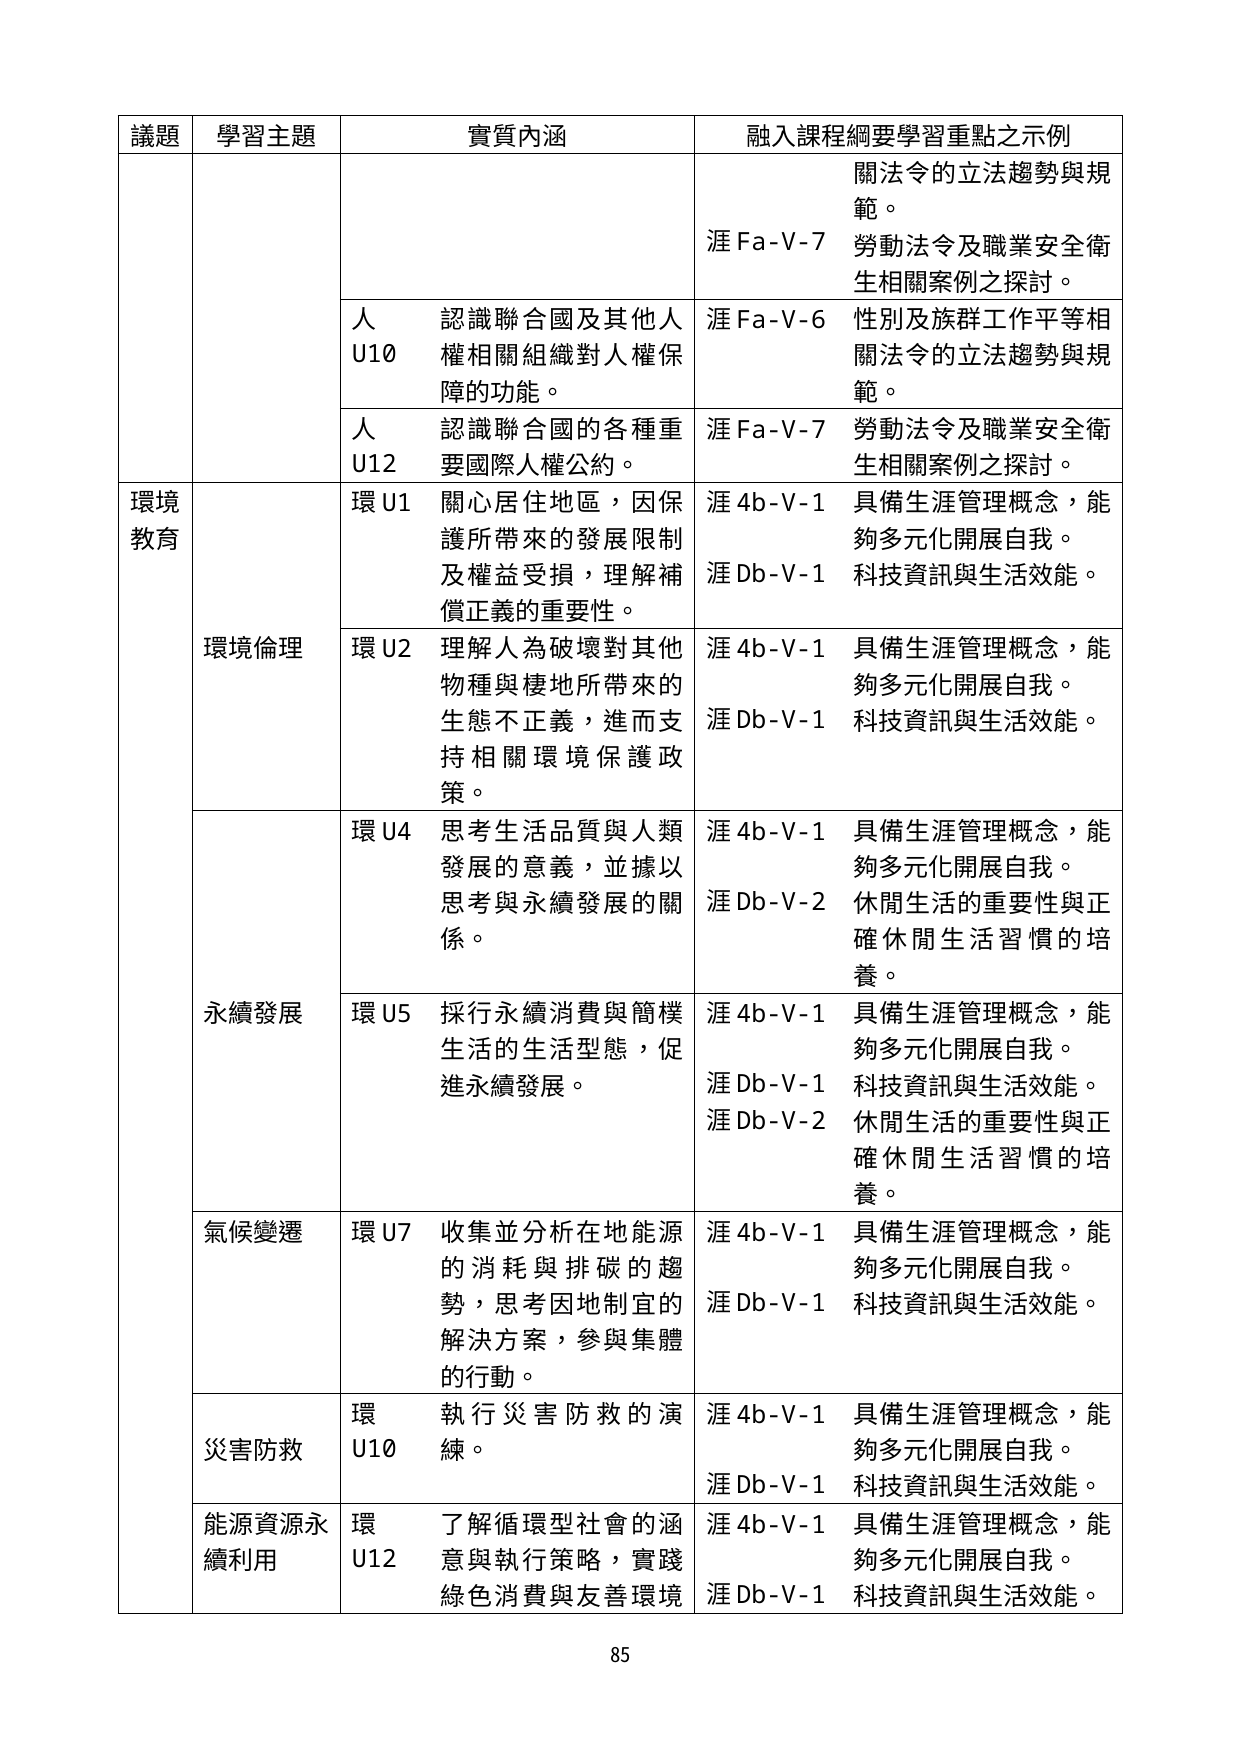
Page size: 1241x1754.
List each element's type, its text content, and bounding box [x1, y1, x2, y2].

table_cell 環境教育 [119, 483, 192, 1613]
table_cell 環U1 [341, 483, 429, 628]
table_cell 災害防救 [193, 1394, 340, 1503]
table_cell 具備生涯管理概念，能夠多元化開展自我。 科技資訊與生活效能。 休閒生活的重要性與正確休閒生活習慣的培養。 [842, 994, 1122, 1211]
table_cell 理解人為破壞對其他物種與棲地所帶來的生態不正義，進而支持相關環境保護政策。 [429, 629, 694, 810]
table_cell 氣候變遷 [193, 1212, 340, 1393]
table_cell 涯4b-V-1 涯Db-V-1 [695, 1394, 842, 1503]
table_cell 具備生涯管理概念，能夠多元化開展自我。 科技資訊與生活效能。 [842, 629, 1122, 810]
table_cell 性別及族群工作平等相關法令的立法趨勢與規範。 [842, 300, 1122, 408]
table_cell [341, 154, 429, 298]
table_cell 環U12 [341, 1504, 429, 1613]
table_cell 能源資源永續利用 [193, 1504, 340, 1613]
table_cell 環U2 [341, 629, 429, 810]
table_cell 環U4 [341, 811, 429, 992]
table_cell 思考生活品質與人類發展的意義，並據以思考與永續發展的關係。 [429, 811, 694, 992]
table_cell 收集並分析在地能源的消耗與排碳的趨勢，思考因地制宜的解決方案，參與集體的行動。 [429, 1212, 694, 1393]
table_cell 永續發展 [193, 811, 340, 1211]
table_cell 涯4b-V-1 涯Db-V-1 [695, 483, 842, 628]
table_header 融入課程綱要學習重點之示例 [695, 116, 1122, 152]
table_cell 關心居住地區，因保護所帶來的發展限制及權益受損，理解補償正義的重要性。 [429, 483, 694, 628]
table_cell 涯4b-V-1 涯Db-V-1 涯Db-V-2 [695, 994, 842, 1211]
table_cell 具備生涯管理概念，能夠多元化開展自我。 休閒生活的重要性與正確休閒生活習慣的培養。 [842, 811, 1122, 992]
table_cell 具備生涯管理概念，能夠多元化開展自我。 科技資訊與生活效能。 [842, 1504, 1122, 1613]
table_cell 涯Fa-V-7 [695, 154, 842, 298]
table_cell 採行永續消費與簡樸生活的生活型態，促進永續發展。 [429, 994, 694, 1211]
table_cell [193, 154, 340, 482]
table_cell 環U5 [341, 994, 429, 1211]
table_cell [429, 154, 694, 298]
table_cell 涯Fa-V-6 [695, 300, 842, 408]
table_cell 環U10 [341, 1394, 429, 1503]
table_cell 了解循環型社會的涵意與執行策略，實踐綠色消費與友善環境 [429, 1504, 694, 1613]
table_cell 認識聯合國及其他人權相關組織對人權保障的功能。 [429, 300, 694, 408]
table_cell 人U12 [341, 409, 429, 482]
table_cell 勞動法令及職業安全衛生相關案例之探討。 [842, 409, 1122, 482]
table_cell 環境倫理 [193, 483, 340, 810]
table_cell 具備生涯管理概念，能夠多元化開展自我。 科技資訊與生活效能。 [842, 483, 1122, 628]
table_cell 關法令的立法趨勢與規範。 勞動法令及職業安全衛生相關案例之探討。 [842, 154, 1122, 298]
table_header 議題 [119, 116, 192, 152]
table_cell 涯4b-V-1 涯Db-V-1 [695, 1504, 842, 1613]
table_cell 具備生涯管理概念，能夠多元化開展自我。 科技資訊與生活效能。 [842, 1212, 1122, 1393]
table_cell 涯4b-V-1 涯Db-V-2 [695, 811, 842, 992]
table_cell 執行災害防救的演練。 [429, 1394, 694, 1503]
table_cell 具備生涯管理概念，能夠多元化開展自我。 科技資訊與生活效能。 [842, 1394, 1122, 1503]
table_cell [119, 154, 192, 482]
table_cell 認識聯合國的各種重要國際人權公約。 [429, 409, 694, 482]
table_cell 環U7 [341, 1212, 429, 1393]
table_header 實質內涵 [341, 116, 694, 152]
table_cell 人U10 [341, 300, 429, 408]
table_header 學習主題 [193, 116, 340, 152]
table_cell 涯Fa-V-7 [695, 409, 842, 482]
table_cell 涯4b-V-1 涯Db-V-1 [695, 1212, 842, 1393]
table_cell 涯4b-V-1 涯Db-V-1 [695, 629, 842, 810]
